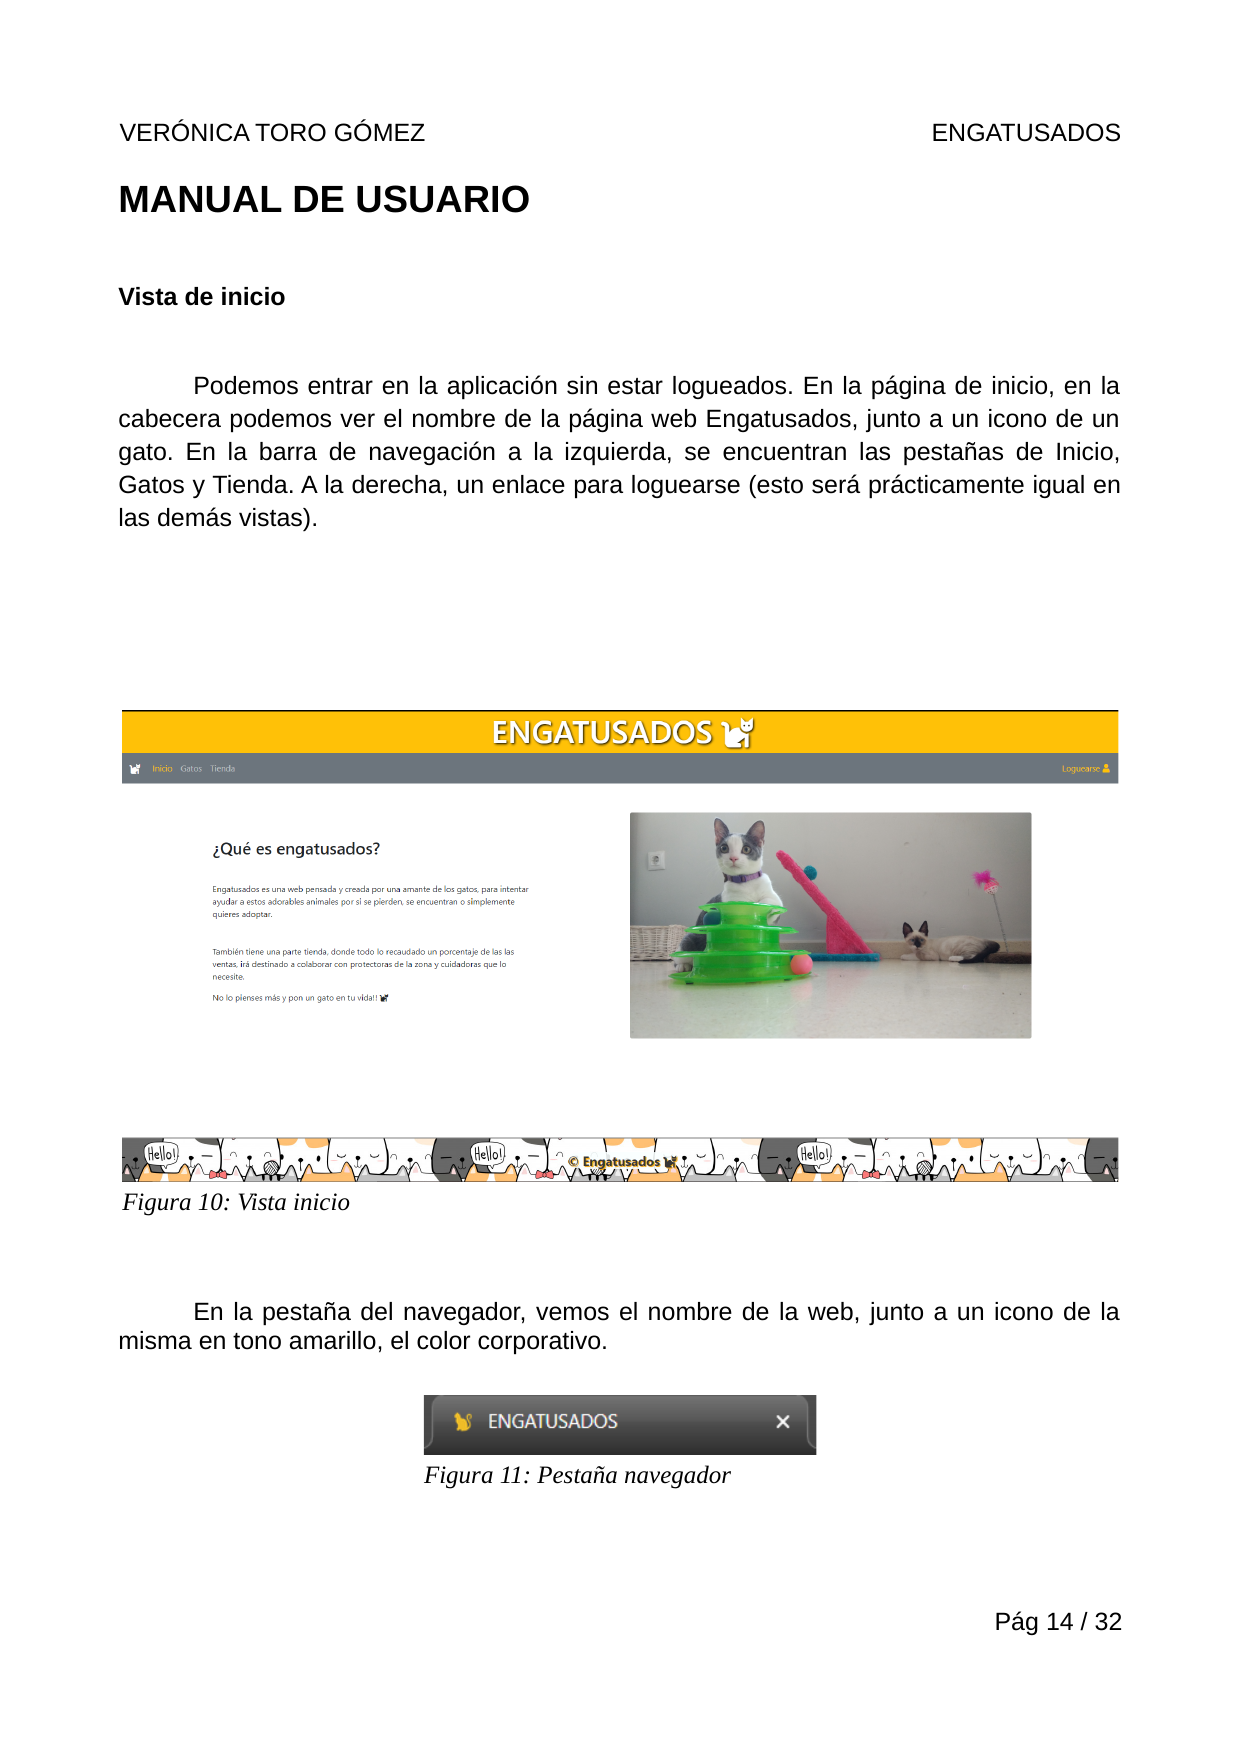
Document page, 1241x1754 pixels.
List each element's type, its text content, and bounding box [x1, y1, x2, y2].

text Figura 11: Pestaña navegador [424, 1455, 816, 1488]
picture [423, 1395, 817, 1455]
subtitle Vista de inicio [118, 282, 1122, 311]
text En la pestaña del navegador, vemos el nombre de la web, junto a un icono de la misma en tono amarillo, el color corporativo. [118, 1297, 1122, 1354]
subtitle MANUAL DE USUARIO [118, 176, 1122, 220]
picture [122, 710, 1119, 1182]
text Podemos entrar en la aplicación sin estar logueados. En la página de inicio, en la cabecera podemos ver el nombre de la página web Engatusados, junto a un icono de un gato. En la barra de navegación a la izquierda, se encuentran las pestañas de Inicio, Gatos y Tienda. A la derecha, un enlace para loguearse (esto será prácticamente igual en las demás vistas). [118, 371, 1122, 532]
text Figura 10: Vista inicio [122, 1182, 1118, 1216]
